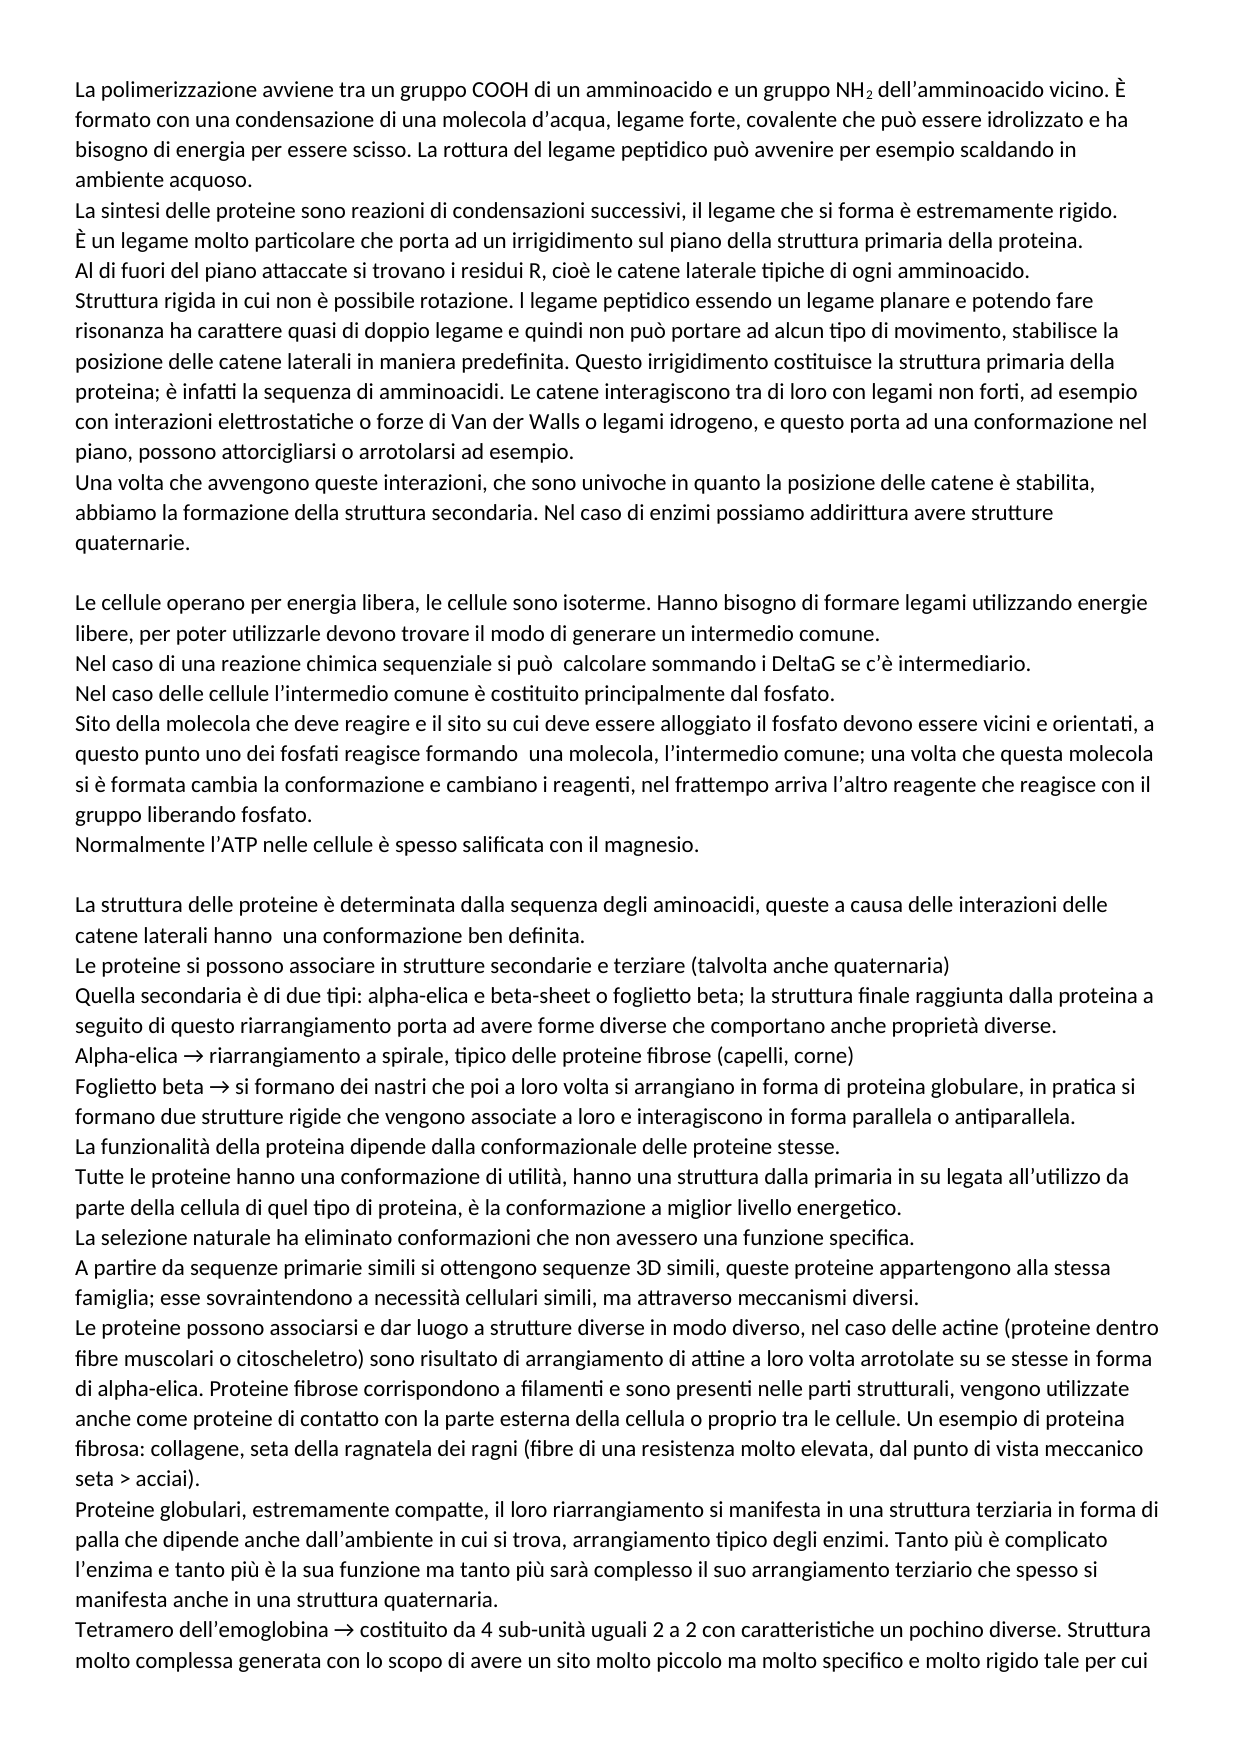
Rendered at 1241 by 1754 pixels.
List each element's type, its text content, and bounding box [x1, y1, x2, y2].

text La polimerizzazione avviene tra un gruppo COOH di un amminoacido e un gruppo NH2 dell’amminoacido vicino. È formato con una condensazione di una molecola d’acqua, legame forte, covalente che può essere idrolizzato e ha bisogno di energia per essere scisso. La rottura del legame peptidico può avvenire per esempio scaldando in ambiente acquoso. La sintesi delle proteine sono reazioni di condensazioni successivi, il legame che si forma è estremamente rigido. È un legame molto particolare che porta ad un irrigidimento sul piano della struttura primaria della proteina. Al di fuori del piano attaccate si trovano i residui R, cioè le catene laterale tipiche di ogni amminoacido. Struttura rigida in cui non è possibile rotazione. l legame peptidico essendo un legame planare e potendo fare risonanza ha carattere quasi di doppio legame e quindi non può portare ad alcun tipo di movimento, stabilisce la posizione delle catene laterali in maniera predefinita. Questo irrigidimento costituisce la struttura primaria della proteina; è infatti la sequenza di amminoacidi. Le catene interagiscono tra di loro con legami non forti, ad esempio con interazioni elettrostatiche o forze di Van der Walls o legami idrogeno, e questo porta ad una conformazione nel piano, possono attorcigliarsi o arrotolarsi ad esempio. Una volta che avvengono queste interazioni, che sono univoche in quanto la posizione delle catene è stabilita, abbiamo la formazione della struttura secondaria. Nel caso di enzimi possiamo addirittura avere strutture quaternarie. Le cellule operano per energia libera, le cellule sono isoterme. Hanno bisogno di formare legami utilizzando energie libere, per poter utilizzarle devono trovare il modo di generare un intermedio comune. Nel caso di una reazione chimica sequenziale si può calcolare sommando i DeltaG se c’è intermediario. Nel caso delle cellule l’intermedio comune è costituito principalmente dal fosfato. Sito della molecola che deve reagire e il sito su cui deve essere alloggiato il fosfato devono essere vicini e orientati, a questo punto uno dei fosfati reagisce formando una molecola, l’intermedio comune; una volta che questa molecola si è formata cambia la conformazione e cambiano i reagenti, nel frattempo arriva l’altro reagente che reagisce con il gruppo liberando fosfato. Normalmente l’ATP nelle cellule è spesso salificata con il magnesio. La struttura delle proteine è determinata dalla sequenza degli aminoacidi, queste a causa delle interazioni delle catene laterali hanno una conformazione ben definita. Le proteine si possono associare in strutture secondarie e terziare (talvolta anche quaternaria) Quella secondaria è di due tipi: alpha-elica e beta-sheet o foglietto beta; la struttura finale raggiunta dalla proteina a seguito di questo riarrangiamento porta ad avere forme diverse che comportano anche proprietà diverse. Alpha-elica → riarrangiamento a spirale, tipico delle proteine fibrose (capelli, corne) Foglietto beta → si formano dei nastri che poi a loro volta si arrangiano in forma di proteina globulare, in pratica si formano due strutture rigide che vengono associate a loro e interagiscono in forma parallela o antiparallela. La funzionalità della proteina dipende dalla conformazionale delle proteine stesse. Tutte le proteine hanno una conformazione di utilità, hanno una struttura dalla primaria in su legata all’utilizzo da parte della cellula di quel tipo di proteina, è la conformazione a miglior livello energetico. La selezione naturale ha eliminato conformazioni che non avessero una funzione specifica. A partire da sequenze primarie simili si ottengono sequenze 3D simili, queste proteine appartengono alla stessa famiglia; esse sovraintendono a necessità cellulari simili, ma attraverso meccanismi diversi. Le proteine possono associarsi e dar luogo a strutture diverse in modo diverso, nel caso delle actine (proteine dentro fibre muscolari o citoscheletro) sono risultato di arrangiamento di attine a loro volta arrotolate su se stesse in forma di alpha-elica. Proteine fibrose corrispondono a filamenti e sono presenti nelle parti strutturali, vengono utilizzate anche come proteine di contatto con la parte esterna della cellula o proprio tra le cellule. Un esempio di proteina fibrosa: collagene, seta della ragnatela dei ragni (fibre di una resistenza molto elevata, dal punto di vista meccanico seta > acciai). Proteine globulari, estremamente compatte, il loro riarrangiamento si manifesta in una struttura terziaria in forma di palla che dipende anche dall’ambiente in cui si trova, arrangiamento tipico degli enzimi. Tanto più è complicato l’enzima e tanto più è la sua funzione ma tanto più sarà complesso il suo arrangiamento terziario che spesso si manifesta anche in una struttura quaternaria. Tetramero dell’emoglobina → costituito da 4 sub-unità uguali 2 a 2 con caratteristiche un pochino diverse. Struttura molto complessa generata con lo scopo di avere un sito molto piccolo ma molto specifico e molto rigido tale per cui [75, 75, 1165, 1674]
